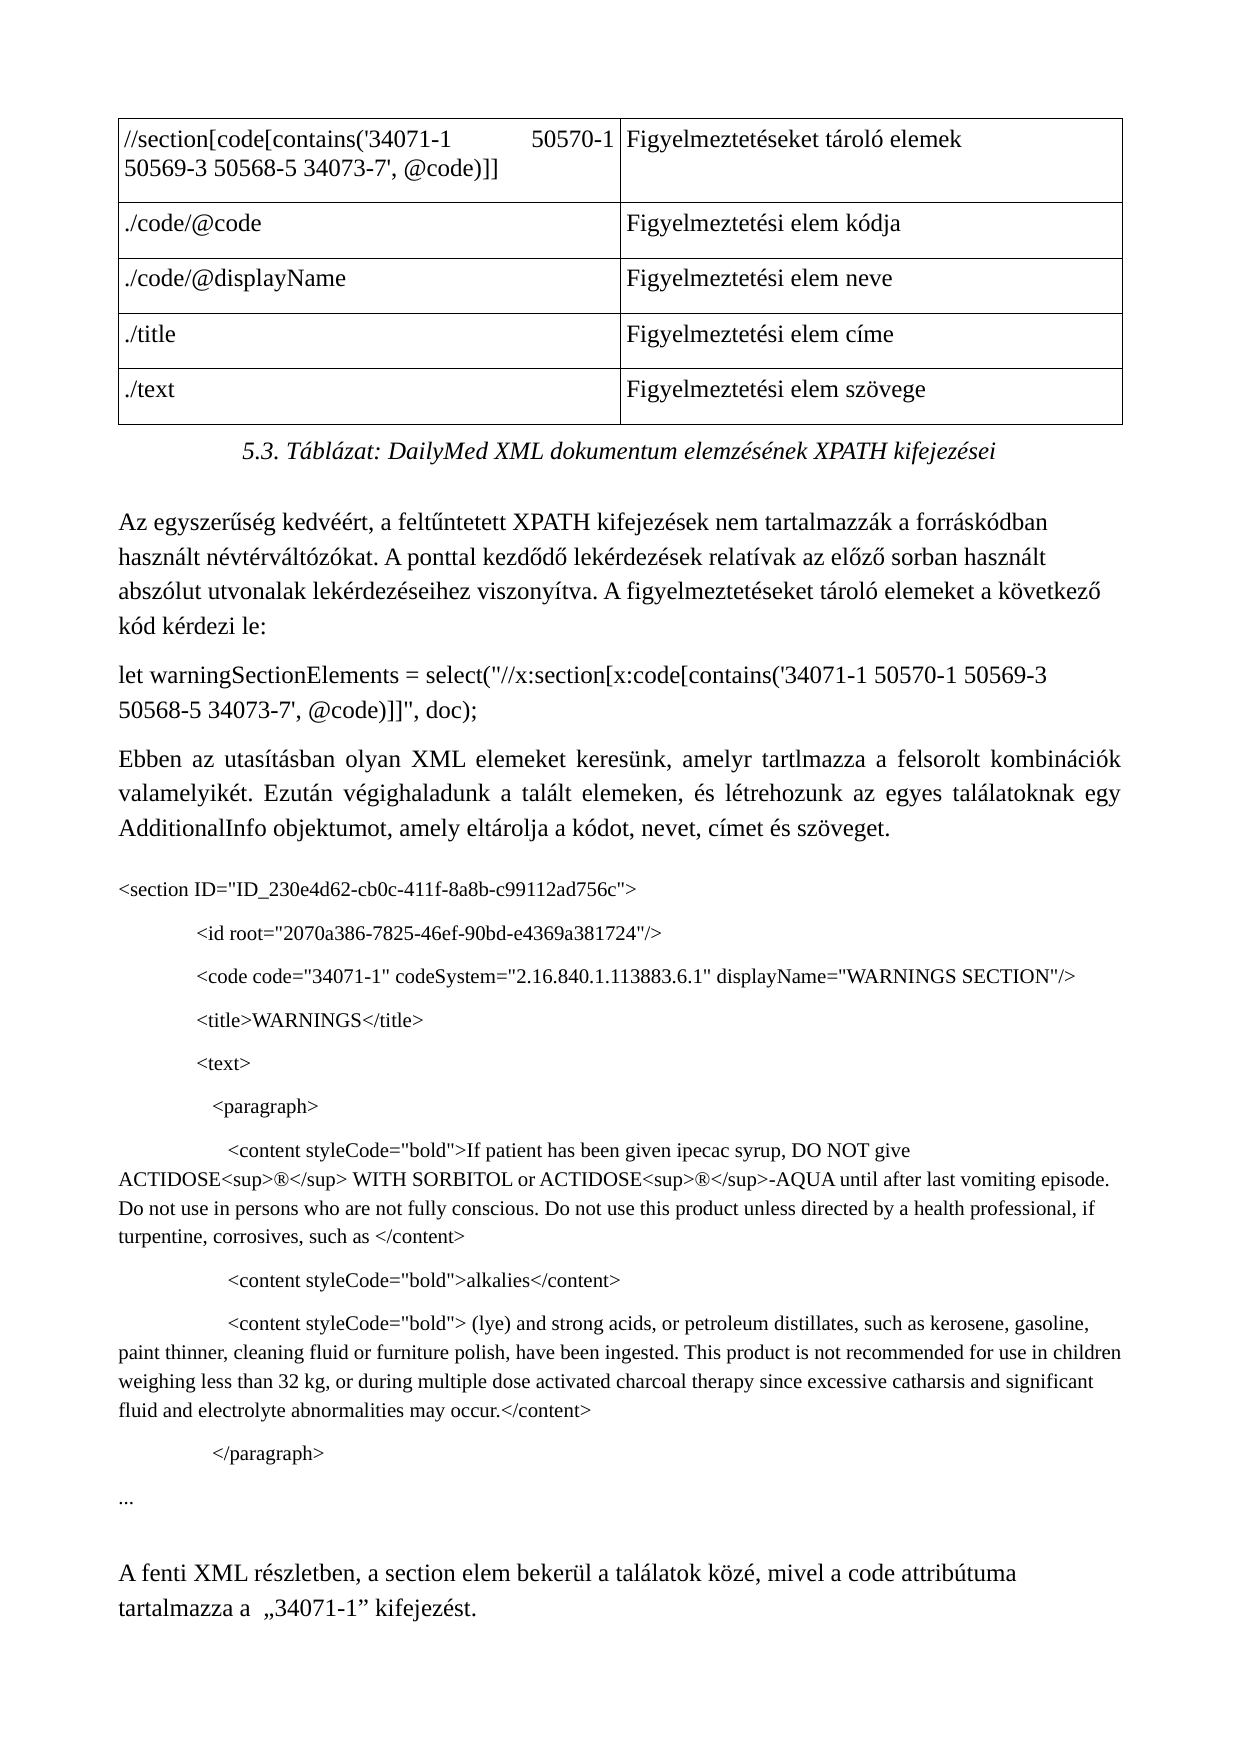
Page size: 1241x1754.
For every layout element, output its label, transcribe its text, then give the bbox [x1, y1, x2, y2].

text <title>WARNINGS</title> [118, 1007, 1122, 1032]
text <text> [118, 1051, 1122, 1075]
text <paragraph> [118, 1094, 1122, 1118]
text let warningSectionElements = select("//x:section[x:code[contains('34071-1 50570-1 50569-3 50568-5 34073-7', @code)]]", doc); [118, 660, 1122, 723]
title A fenti XML részletben, a section elem bekerül a találatok közé, mivel a code attribútuma tartalmazza a „34071-1” kifejezést. [118, 1558, 1122, 1621]
text <content styleCode="bold">alkalies</content> [118, 1268, 1122, 1292]
table_cell Figyelmeztetési elem kódja [621, 203, 1122, 257]
table_cell ./title [119, 314, 620, 368]
table_cell ./code/@code [119, 203, 620, 257]
table_cell Figyelmeztetéseket tároló elemek [621, 119, 1122, 202]
table_cell ./text [119, 369, 620, 423]
table_cell ./code/@displayName [119, 259, 620, 313]
text <content styleCode="bold"> (lye) and strong acids, or petroleum distillates, such as kerosene, gasoline, paint thinner, cleaning fluid or furniture polish, have been ingested. This product is not recommended for use in children weighing less than 32 kg, or during multiple dose activated charcoal therapy since excessive catharsis and significant fluid and electrolyte abnormalities may occur.</content> [118, 1311, 1122, 1422]
text ... [118, 1485, 1122, 1509]
text <code code="34071-1" codeSystem="2.16.840.1.113883.6.1" displayName="WARNINGS SECTION"/> [118, 964, 1122, 988]
text <content styleCode="bold">If patient has been given ipecac syrup, DO NOT give ACTIDOSE<sup>®</sup> WITH SORBITOL or ACTIDOSE<sup>®</sup>-AQUA until after last vomiting episode. Do not use in persons who are not fully conscious. Do not use this product unless directed by a health professional, if turpentine, corrosives, such as </content> [118, 1138, 1122, 1248]
title Az egyszerűség kedvéért, a feltűntetett XPATH kifejezések nem tartalmazzák a forráskódban használt névtérváltózókat. A ponttal kezdődő lekérdezések relatívak az előző sorban használt abszólut utvonalak lekérdezéseihez viszonyítva. A figyelmeztetéseket tároló elemeket a következő kód kérdezi le: [118, 507, 1122, 639]
table_cell //section[code[contains('34071-1 50570-1 50569-3 50568-5 34073-7', @code)]] [119, 119, 620, 202]
text 5.3. Táblázat: DailyMed XML dokumentum elemzésének XPATH kifejezései [118, 436, 1122, 465]
text </paragraph> [118, 1441, 1122, 1465]
table_cell Figyelmeztetési elem címe [621, 314, 1122, 368]
table_cell Figyelmeztetési elem szövege [621, 369, 1122, 423]
table_cell Figyelmeztetési elem neve [621, 259, 1122, 313]
text <id root="2070a386-7825-46ef-90bd-e4369a381724"/> [118, 921, 1122, 945]
text <section ID="ID_230e4d62-cb0c-411f-8a8b-c99112ad756c"> [118, 877, 1122, 901]
title Ebben az utasításban olyan XML elemeket keresünk, amelyr tartlmazza a felsorolt kombinációk valamelyikét. Ezután végighaladunk a talált elemeken, és létrehozunk az egyes találatoknak egy AdditionalInfo objektumot, amely eltárolja a kódot, nevet, címet és szöveget. [118, 744, 1122, 841]
